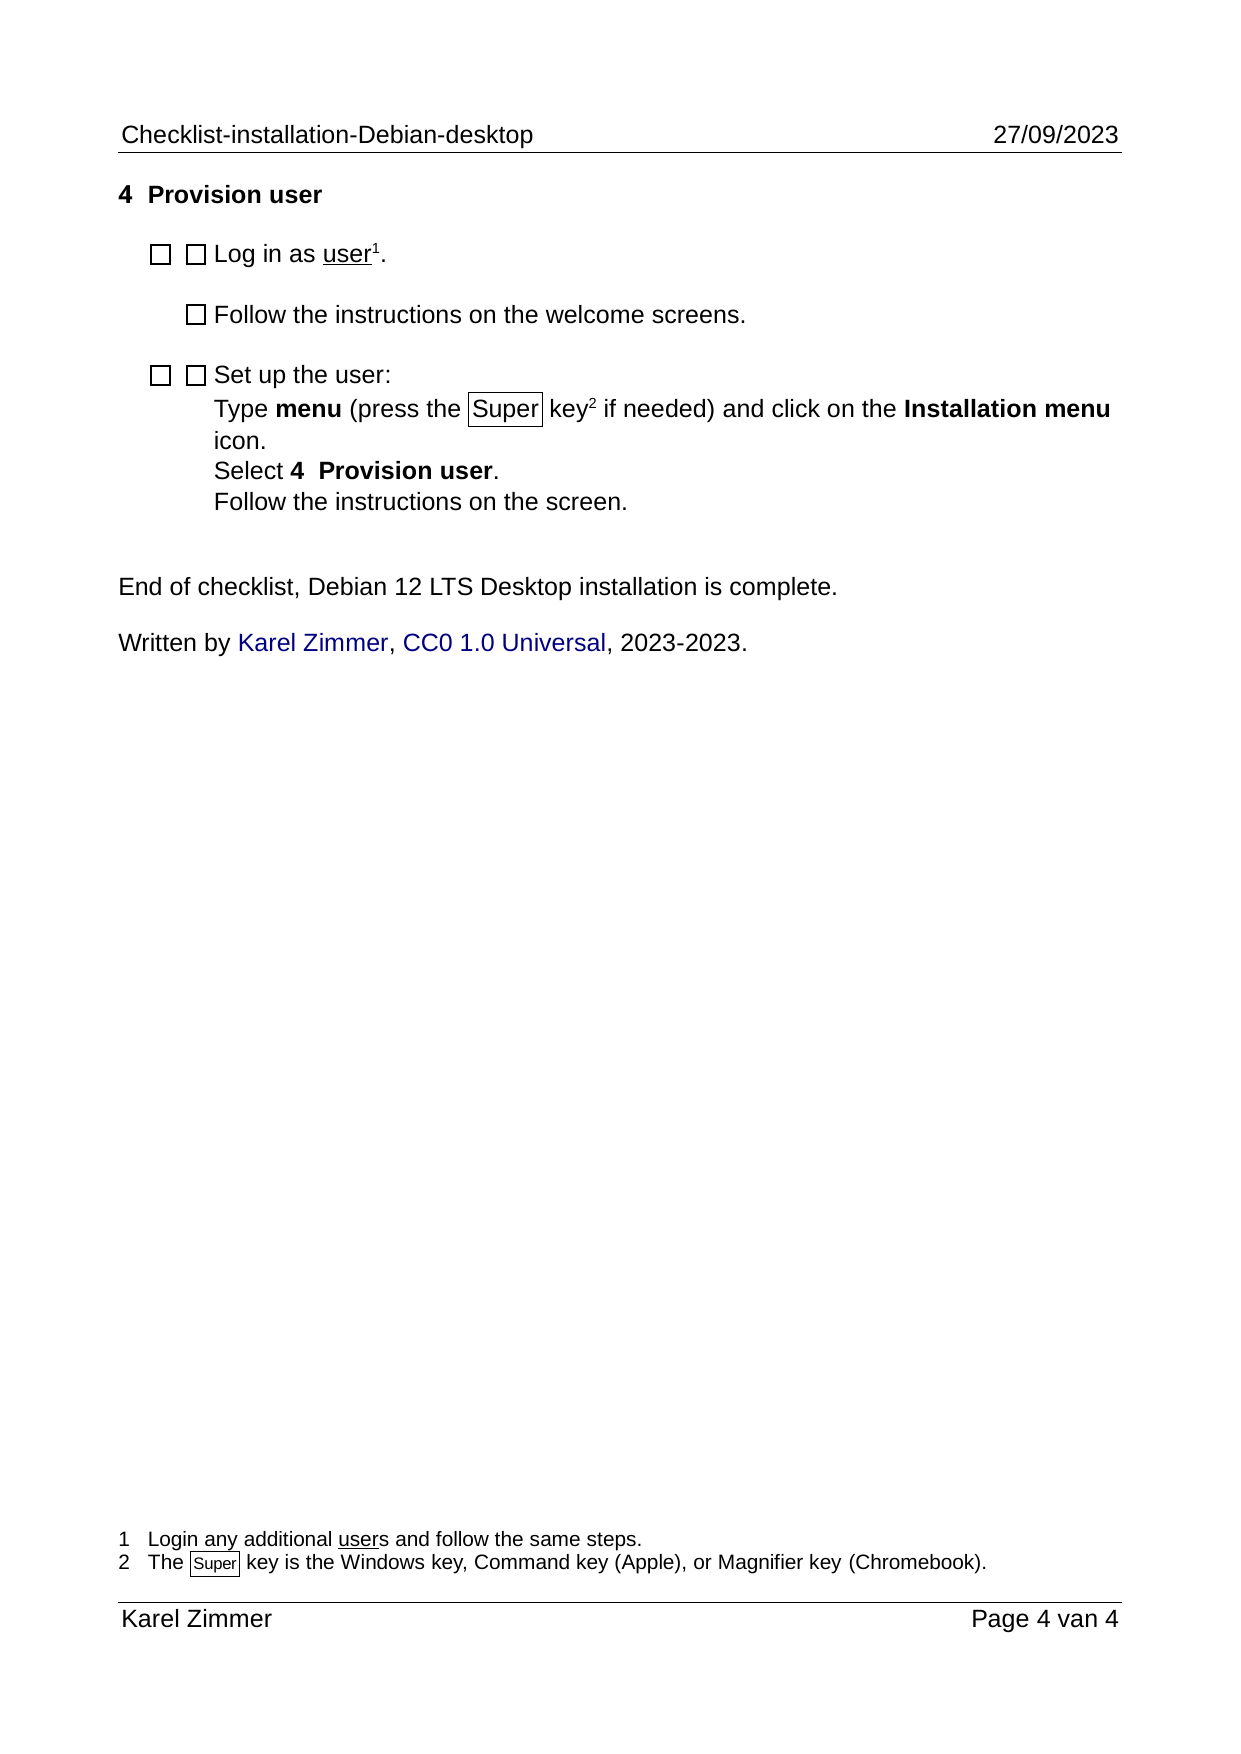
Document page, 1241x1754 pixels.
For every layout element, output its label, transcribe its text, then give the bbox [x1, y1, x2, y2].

table_cell [118, 269, 142, 300]
table_cell [177, 391, 213, 456]
table_cell [142, 330, 177, 360]
table_cell [142, 300, 177, 330]
table_cell Type menu (press the Super key if needed) and click on the Installation menu icon. [213, 391, 1122, 456]
table_cell [177, 330, 213, 360]
table_cell [177, 456, 213, 486]
table_cell [177, 360, 213, 391]
table_cell [213, 269, 1122, 300]
table_cell [177, 269, 213, 300]
list Provision user [118, 177, 1122, 211]
text Written by Karel Zimmer, CC0 1.0 Universal, 2023-2023. [118, 629, 1122, 657]
table_cell Select 4 Provision user. [213, 456, 1122, 486]
table_header [177, 239, 213, 269]
table_header [118, 239, 142, 269]
table_cell [118, 330, 142, 360]
table_cell Follow the instructions on the screen. [213, 486, 1122, 517]
table_cell [142, 391, 177, 456]
table_cell [118, 391, 142, 456]
table_cell [142, 456, 177, 486]
text End of checklist, Debian 12 LTS Desktop installation is complete. [118, 573, 1122, 601]
table_cell [213, 330, 1122, 360]
table_cell [118, 486, 142, 517]
table_cell [142, 360, 177, 391]
table_cell [177, 486, 213, 517]
table_cell [142, 486, 177, 517]
table_cell [142, 269, 177, 300]
table_header [142, 239, 177, 269]
table_cell [118, 456, 142, 486]
table_cell Set up the user: [213, 360, 1122, 391]
table_cell [118, 300, 142, 330]
table_cell [177, 300, 213, 330]
table_header Log in as USER. [213, 239, 1122, 269]
table_cell Follow the instructions on the welcome screens. [213, 300, 1122, 330]
table_cell [118, 360, 142, 391]
